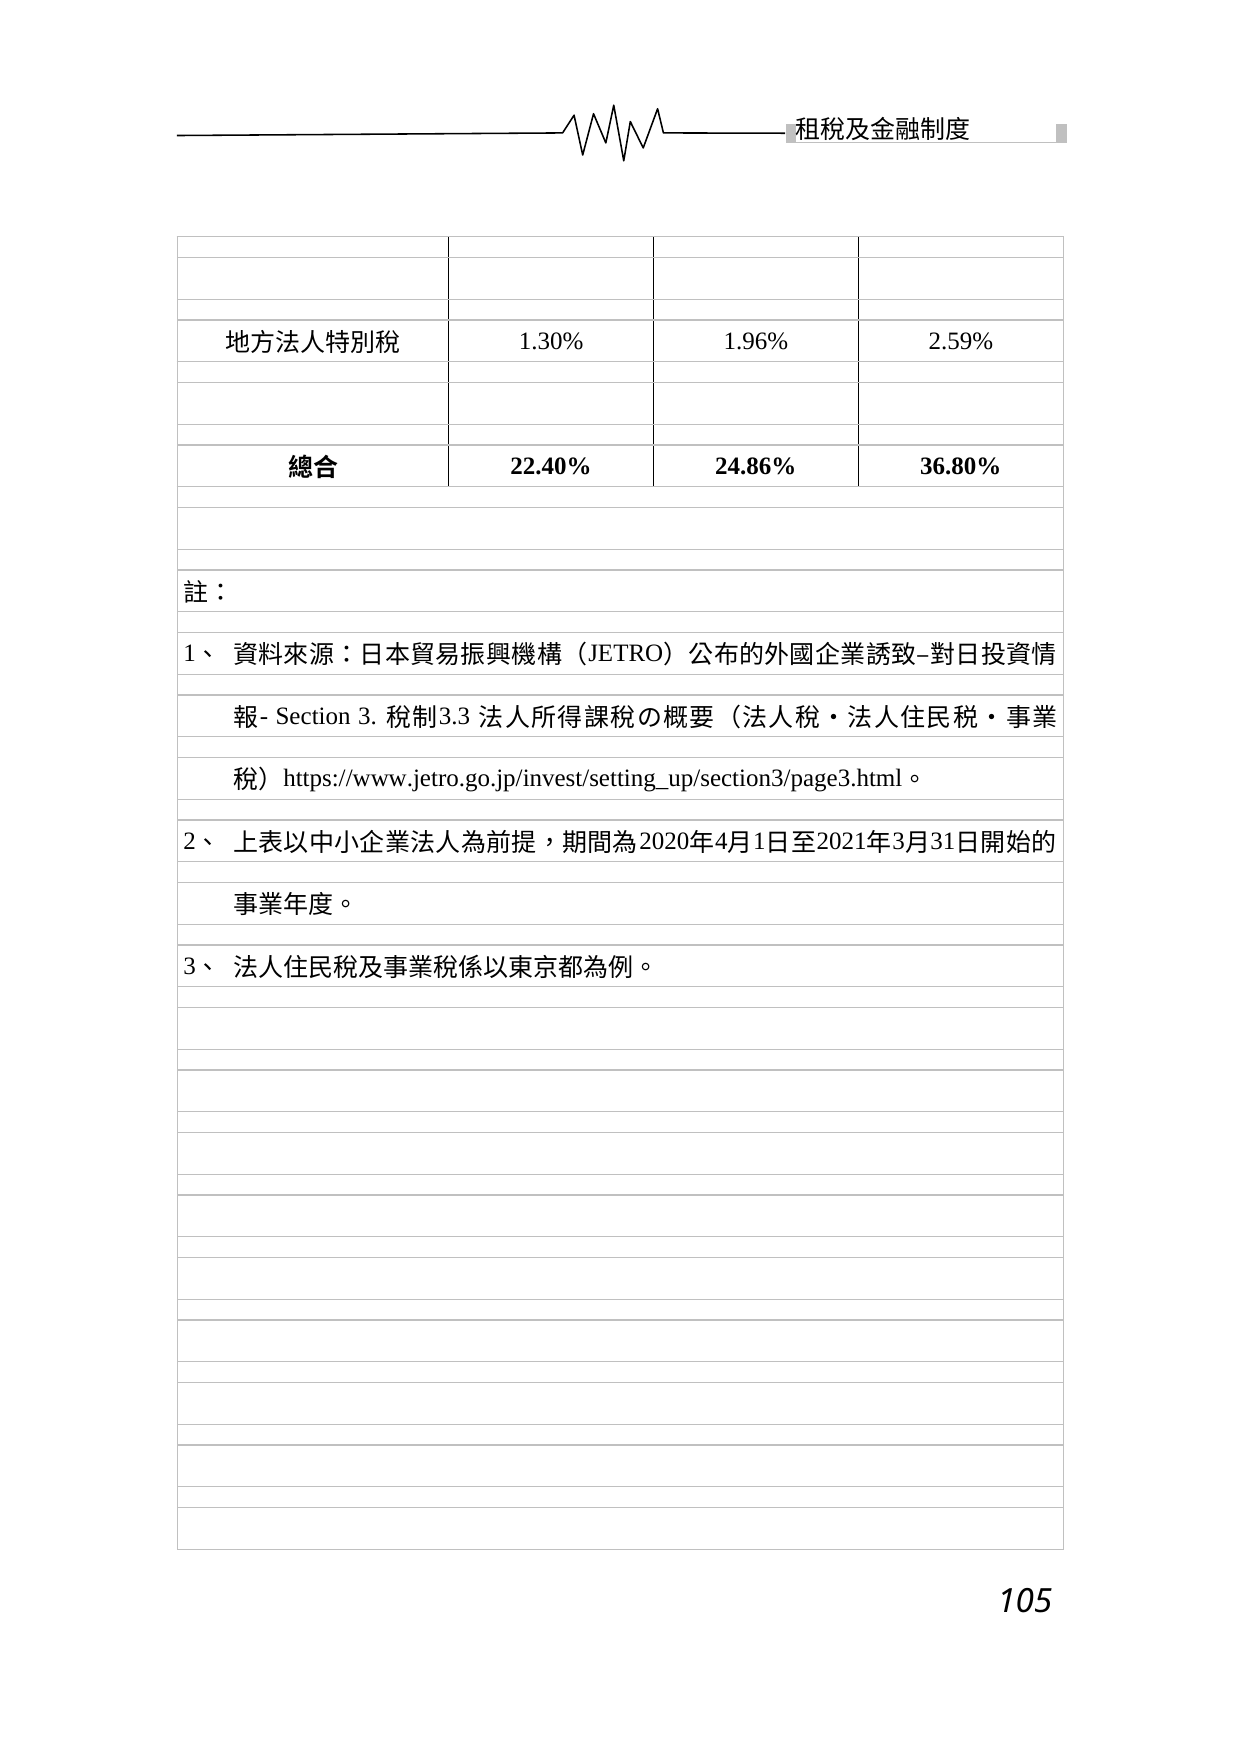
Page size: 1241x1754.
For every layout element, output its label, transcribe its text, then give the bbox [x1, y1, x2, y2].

list 事業年度。 [183, 883, 1057, 924]
text [183, 550, 1057, 569]
table_cell [449, 300, 653, 319]
table_cell 22.40% [449, 446, 653, 486]
list 報- Section 3. 稅制3.3 法人所得課稅の概要（法人稅・法人住民税・事業 [183, 696, 1057, 736]
table_cell 1.96% [654, 321, 858, 361]
table_cell [449, 258, 653, 299]
table_cell [449, 362, 653, 382]
table_cell [178, 383, 448, 424]
table_cell 24.86% [654, 446, 858, 486]
table_cell [449, 425, 653, 444]
list [183, 862, 1057, 882]
list [183, 925, 1057, 944]
table_cell [859, 258, 1063, 299]
table_cell 總合 [178, 446, 448, 486]
list 上表以中小企業法人為前提，期間為2020年4月1日至2021年3月31日開始的 [183, 821, 1057, 861]
list 資料來源：日本貿易振興機構（JETRO）公布的外國企業誘致–對日投資情 [183, 633, 1057, 674]
table_cell [654, 300, 858, 319]
table_cell 36.80% [859, 446, 1063, 486]
table_cell [859, 383, 1063, 424]
list 稅）https://www.jetro.go.jp/invest/setting_up/section3/page3.html。 [183, 758, 1057, 799]
table_cell [859, 362, 1063, 382]
table_cell [178, 300, 448, 319]
list [183, 800, 1057, 819]
table_cell [449, 237, 653, 257]
table_cell [654, 237, 858, 257]
table_cell [449, 383, 653, 424]
table_cell [178, 362, 448, 382]
table_cell [178, 237, 448, 257]
table_cell 1.30% [449, 321, 653, 361]
text 註： [183, 571, 1057, 611]
table_cell [654, 383, 858, 424]
table_cell 地方法人特別稅 [178, 321, 448, 361]
table_cell [654, 258, 858, 299]
table_cell [859, 425, 1063, 444]
list [183, 612, 1057, 632]
table_cell [859, 300, 1063, 319]
list 法人住民稅及事業稅係以東京都為例。 [183, 946, 1057, 986]
list [183, 675, 1057, 694]
table_cell 2.59% [859, 321, 1063, 361]
table_cell [654, 362, 858, 382]
table_cell [178, 258, 448, 299]
list [183, 737, 1057, 757]
table_cell [654, 425, 858, 444]
table_cell [178, 425, 448, 444]
table_cell [859, 237, 1063, 257]
